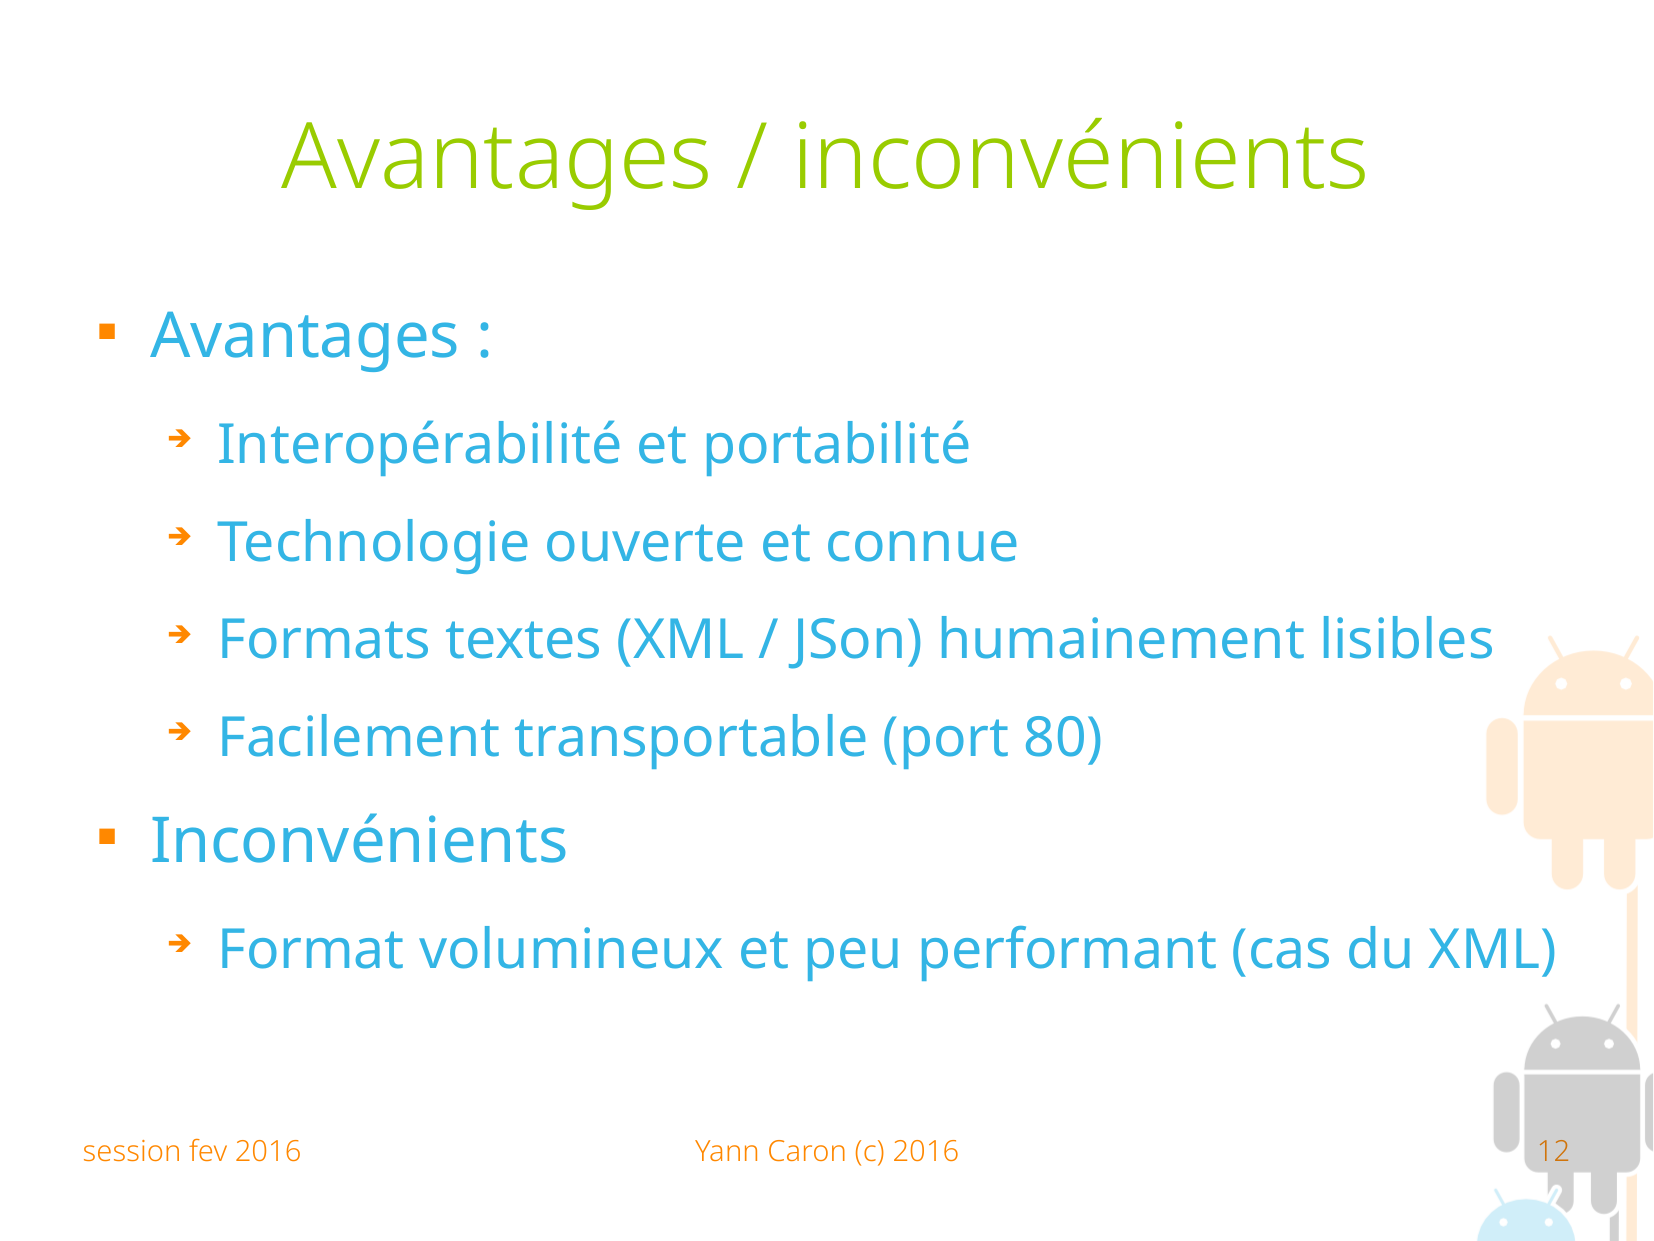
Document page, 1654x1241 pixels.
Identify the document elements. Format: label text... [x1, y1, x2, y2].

list Avantages : Interopérabilité et portabilité Technologie ouverte et connue Formats textes (XML / JSon) humainement lisibles Facilement transportable (port 80) Inconvénients Format volumineux et peu performant (cas du XML) [82, 290, 1571, 1010]
title Avantages / inconvénients [82, 49, 1571, 257]
picture [240, 423, 1654, 1241]
